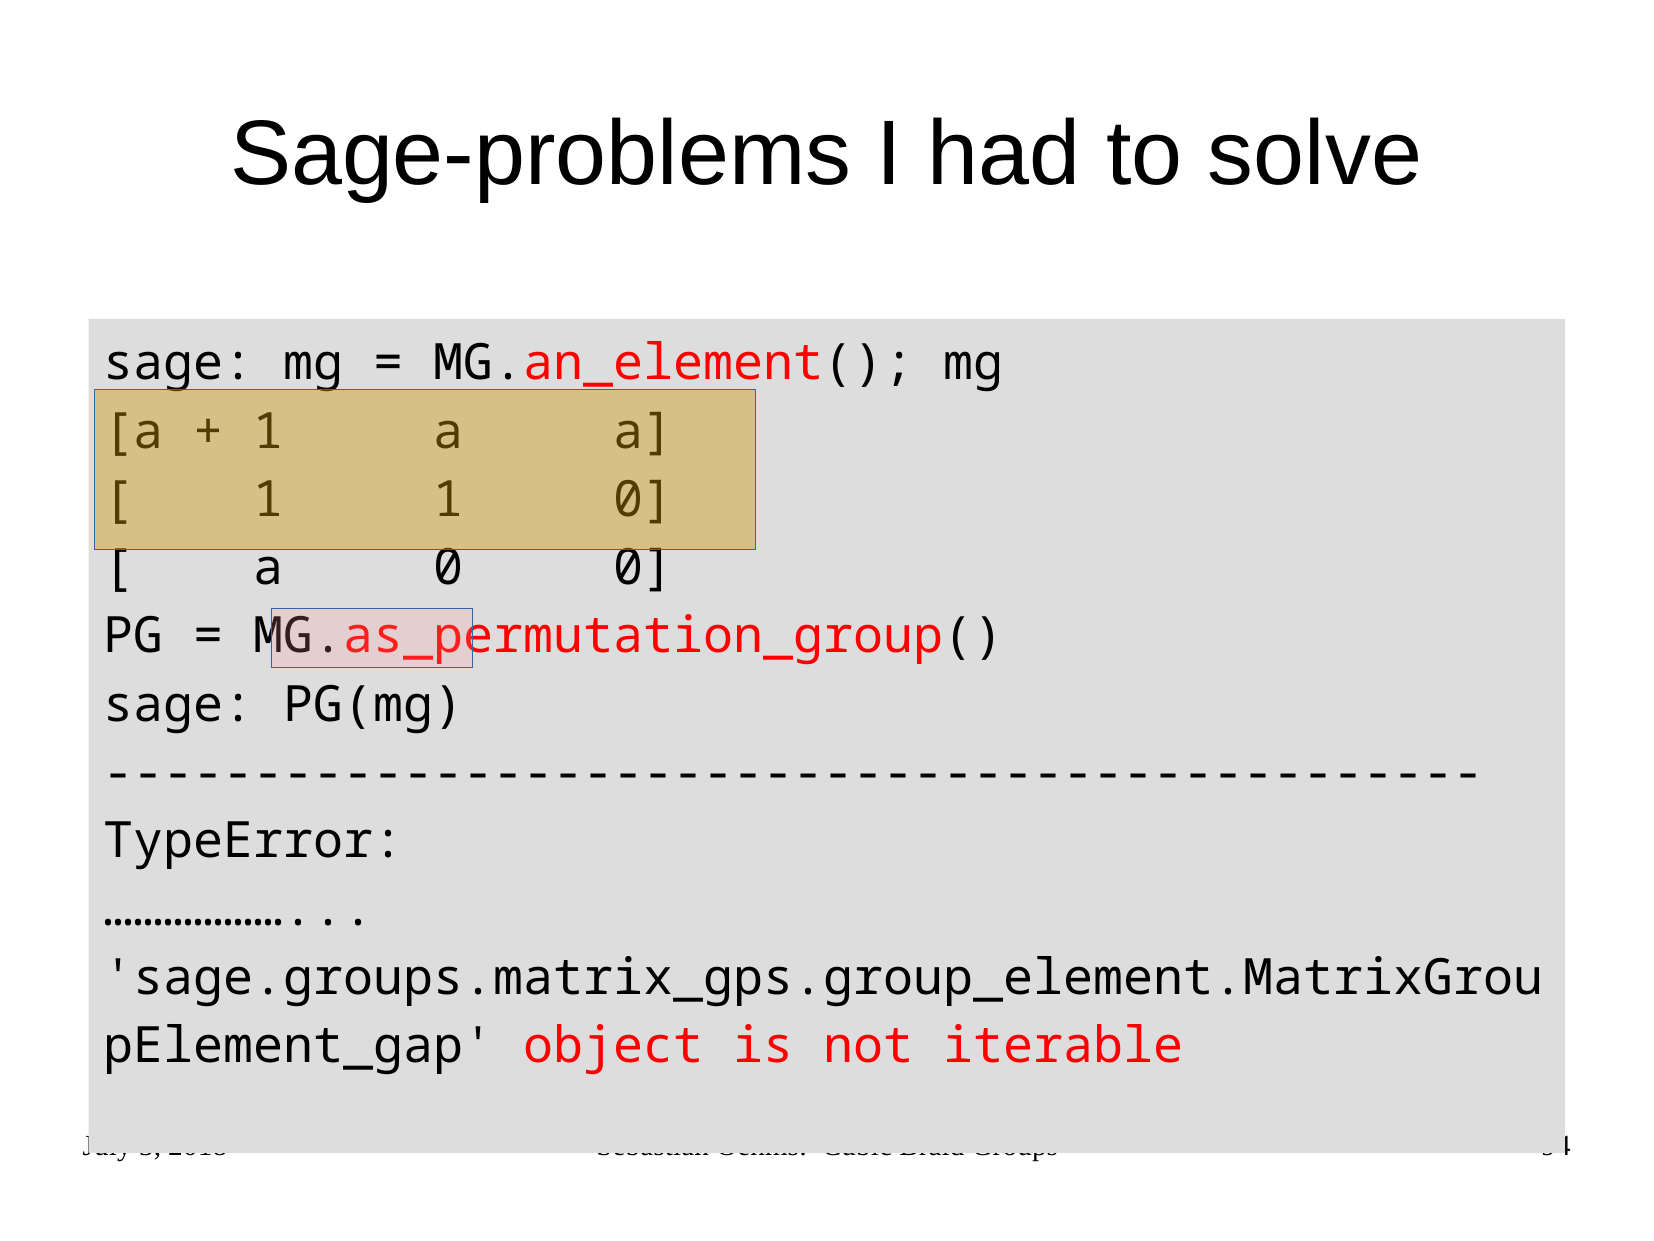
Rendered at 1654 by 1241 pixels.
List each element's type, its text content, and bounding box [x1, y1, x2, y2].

text_box [94, 389, 756, 550]
title Sage-problems I had to solve [82, 49, 1571, 257]
text_box sage: mg = MG.an_element(); mg [a + 1 a a] [ 1 1 0] [ a 0 0] PG = MG.as_permutation_group() sage: PG(mg) ---------------------------------------------- TypeError: ………………... 'sage.groups.matrix_gps.group_element.MatrixGroupElement_gap' object is not iterable [88, 318, 1565, 1099]
text_box [271, 608, 473, 668]
